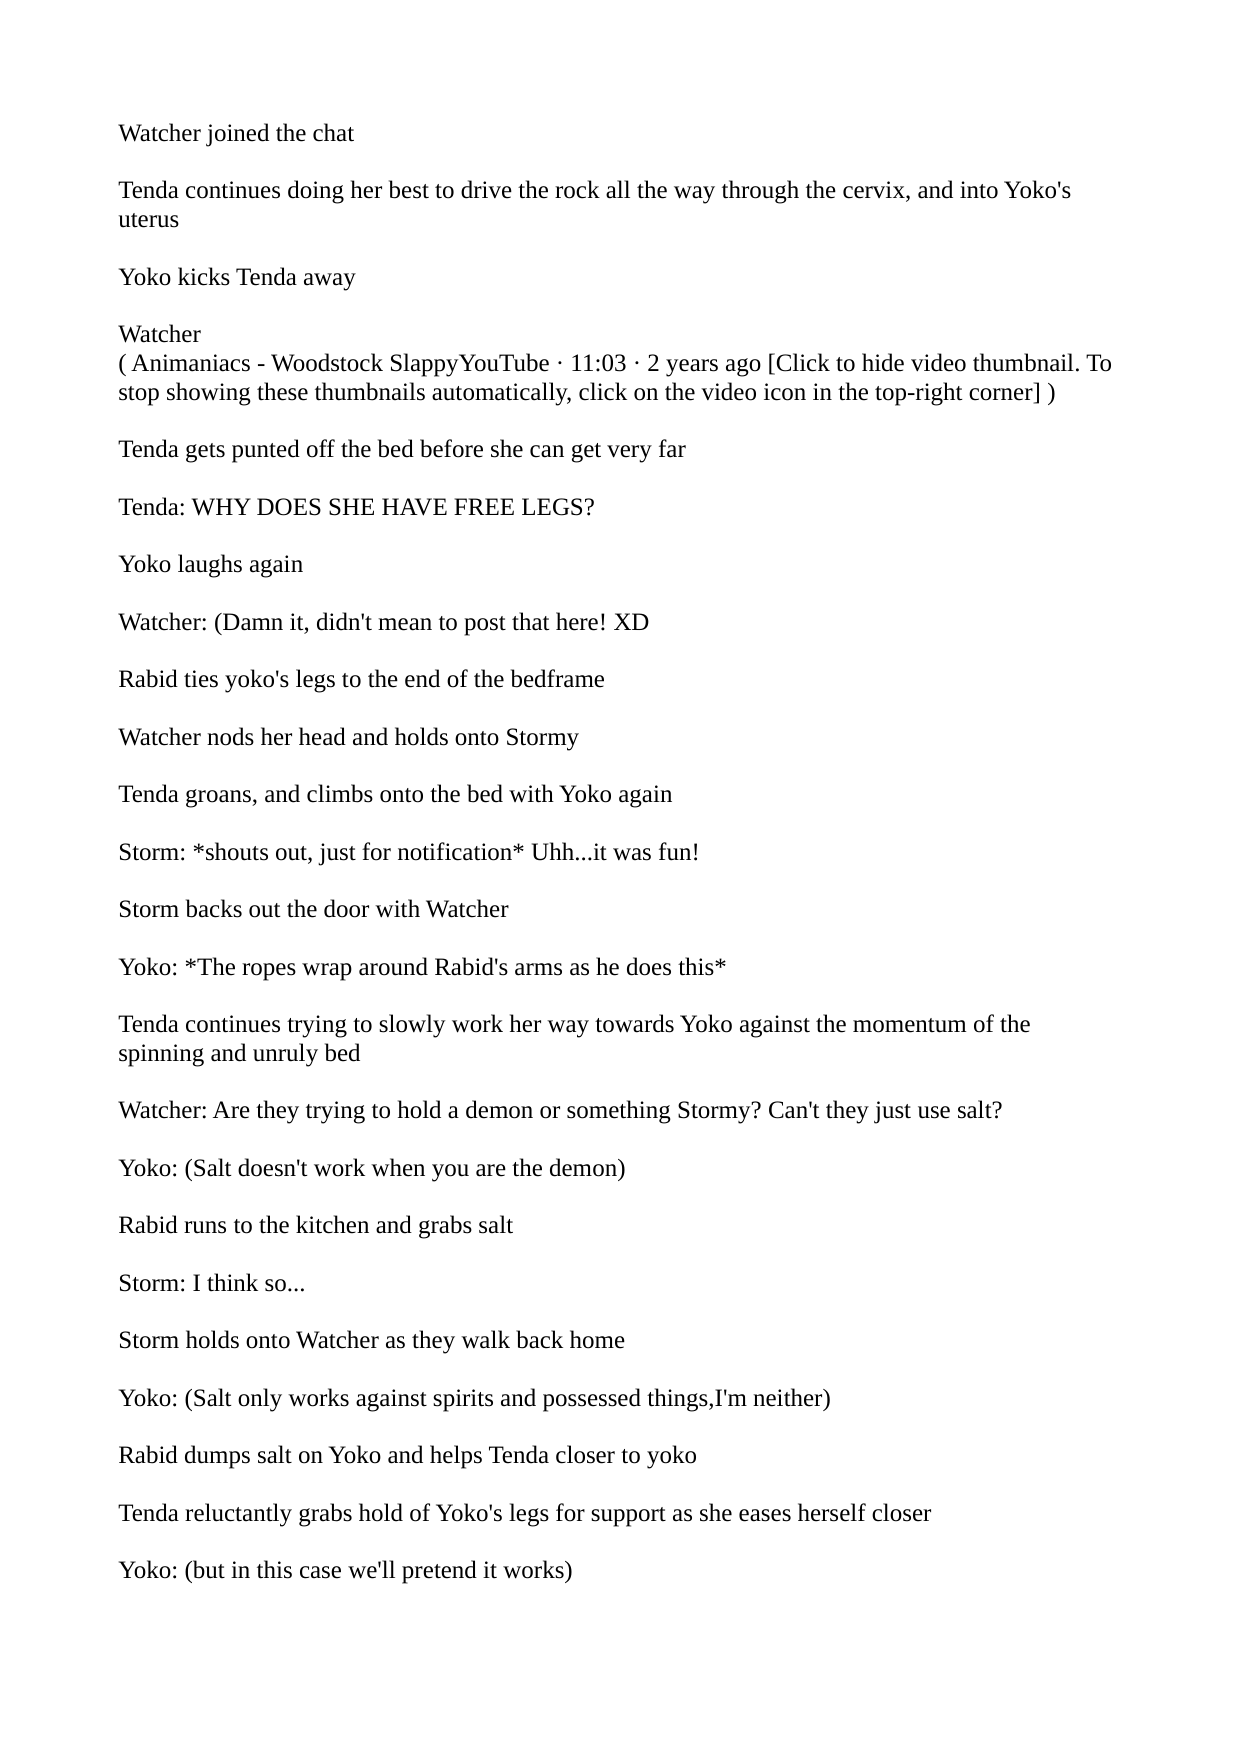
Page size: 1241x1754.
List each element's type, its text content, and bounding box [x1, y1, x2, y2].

text Yoko laughs again [118, 549, 1122, 578]
text ( Animaniacs - Woodstock SlappyYouTube · 11:03 · 2 years ago [Click to hide video thumbnail. To stop showing these thumbnails automatically, click on the video icon in the top-right corner] ) [118, 348, 1122, 406]
text Watcher: Are they trying to hold a demon or something Stormy? Can't they just use salt? [118, 1096, 1122, 1124]
text Watcher nods her head and holds onto Stormy [118, 722, 1122, 751]
text Tenda groans, and climbs onto the bed with Yoko again [118, 779, 1122, 808]
text Yoko: (Salt only works against spirits and possessed things,I'm neither) [118, 1383, 1122, 1412]
text Storm backs out the door with Watcher [118, 894, 1122, 923]
text Tenda continues trying to slowly work her way towards Yoko against the momentum of the spinning and unruly bed [118, 1009, 1122, 1067]
text Tenda gets punted off the bed before she can get very far [118, 434, 1122, 463]
text Tenda continues doing her best to drive the rock all the way through the cervix, and into Yoko's uterus [118, 176, 1122, 233]
text Rabid ties yoko's legs to the end of the bedframe [118, 664, 1122, 693]
text Yoko: (Salt doesn't work when you are the demon) [118, 1153, 1122, 1182]
text Tenda reluctantly grabs hold of Yoko's legs for support as she eases herself closer [118, 1498, 1122, 1527]
text Watcher [118, 319, 1122, 348]
text Yoko: *The ropes wrap around Rabid's arms as he does this* [118, 952, 1122, 981]
text Watcher joined the chat [118, 118, 1122, 147]
text Tenda: WHY DOES SHE HAVE FREE LEGS? [118, 492, 1122, 521]
text Rabid runs to the kitchen and grabs salt [118, 1211, 1122, 1239]
text Yoko kicks Tenda away [118, 262, 1122, 291]
text Storm: *shouts out, just for notification* Uhh...it was fun! [118, 837, 1122, 866]
text Watcher: (Damn it, didn't mean to post that here! XD [118, 607, 1122, 636]
text Yoko: (but in this case we'll pretend it works) [118, 1556, 1122, 1584]
text Rabid dumps salt on Yoko and helps Tenda closer to yoko [118, 1441, 1122, 1469]
text Storm: I think so... [118, 1268, 1122, 1297]
text Storm holds onto Watcher as they walk back home [118, 1326, 1122, 1354]
